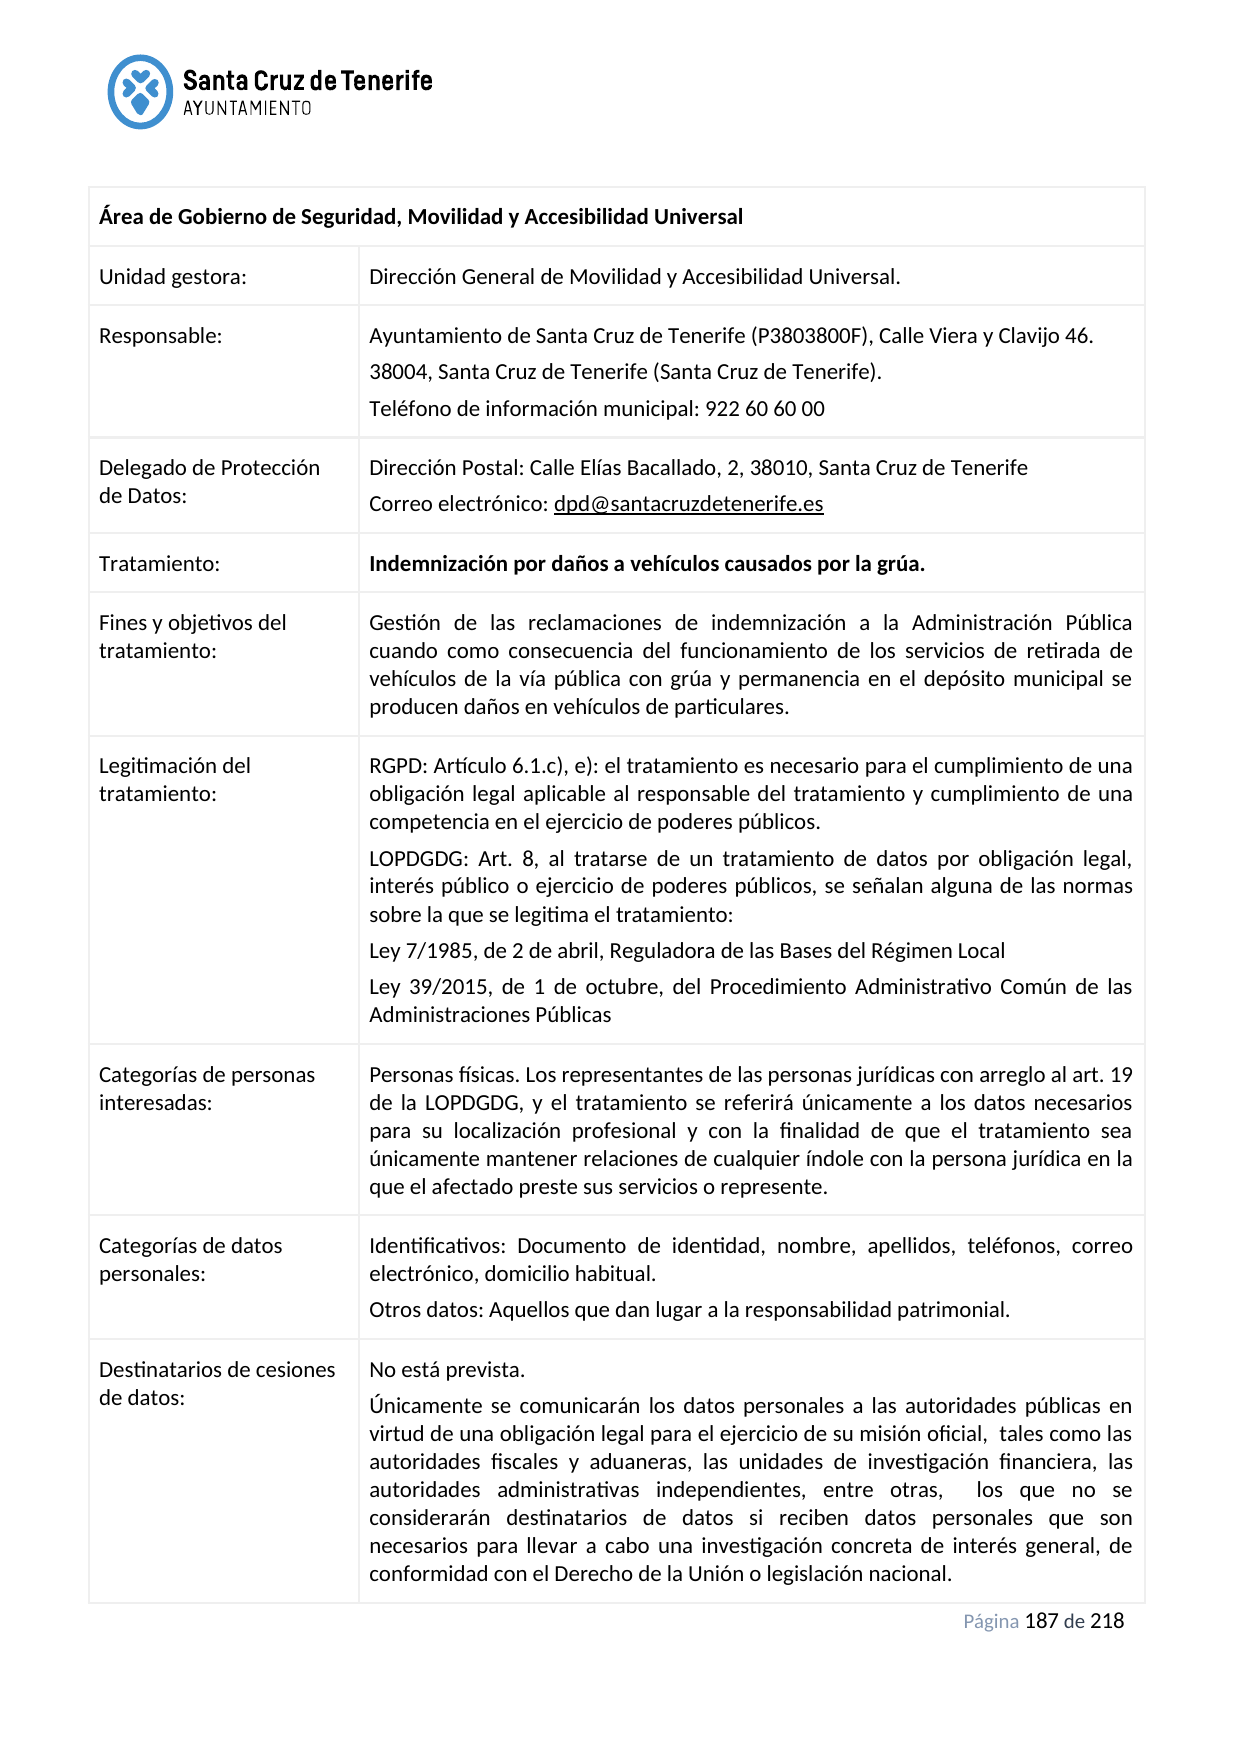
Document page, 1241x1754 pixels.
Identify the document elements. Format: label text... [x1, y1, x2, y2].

table_cell Legitimación del tratamiento: [90, 737, 358, 1043]
table_cell Indemnización por daños a vehículos causados por la grúa. [360, 534, 1144, 591]
table_cell Delegado de Protección de Datos: [90, 439, 358, 532]
table_cell Ayuntamiento de Santa Cruz de Tenerife (P3803800F), Calle Viera y Clavijo 46. 38004, Santa Cruz de Tenerife (Santa Cruz de Tenerife). Teléfono de información municipal: 922 60 60 00 [360, 306, 1144, 436]
table_cell Unidad gestora: [90, 247, 358, 304]
table_cell No está prevista. Únicamente se comunicarán los datos personales a las autoridades públicas en virtud de una obligación legal para el ejercicio de su misión oficial, tales como las autoridades fiscales y aduaneras, las unidades de investigación financiera, las autoridades administrativas independientes, entre otras, los que no se considerarán destinatarios de datos si reciben datos personales que son necesarios para llevar a cabo una investigación concreta de interés general, de conformidad con el Derecho de la Unión o legislación nacional. [360, 1340, 1144, 1602]
table_cell RGPD: Artículo 6.1.c), e): el tratamiento es necesario para el cumplimiento de una obligación legal aplicable al responsable del tratamiento y cumplimiento de una competencia en el ejercicio de poderes públicos. LOPDGDG: Art. 8, al tratarse de un tratamiento de datos por obligación legal, interés público o ejercicio de poderes públicos, se señalan alguna de las normas sobre la que se legitima el tratamiento: Ley 7/1985, de 2 de abril, Reguladora de las Bases del Régimen Local Ley 39/2015, de 1 de octubre, del Procedimiento Administrativo Común de las Administraciones Públicas [360, 737, 1144, 1043]
table_cell Fines y objetivos del tratamiento: [90, 593, 358, 734]
table_cell Tratamiento: [90, 534, 358, 591]
table_cell Gestión de las reclamaciones de indemnización a la Administración Pública cuando como consecuencia del funcionamiento de los servicios de retirada de vehículos de la vía pública con grúa y permanencia en el depósito municipal se producen daños en vehículos de particulares. [360, 593, 1144, 734]
table_cell Categorías de datos personales: [90, 1216, 358, 1338]
table_header Área de Gobierno de Seguridad, Movilidad y Accesibilidad Universal [90, 188, 1144, 245]
table_cell Categorías de personas interesadas: [90, 1045, 358, 1214]
table_cell Destinatarios de cesiones de datos: [90, 1340, 358, 1602]
table_cell Personas físicas. Los representantes de las personas jurídicas con arreglo al art. 19 de la LOPDGDG, y el tratamiento se referirá únicamente a los datos necesarios para su localización profesional y con la finalidad de que el tratamiento sea únicamente mantener relaciones de cualquier índole con la persona jurídica en la que el afectado preste sus servicios o represente. [360, 1045, 1144, 1214]
table_cell Dirección General de Movilidad y Accesibilidad Universal. [360, 247, 1144, 304]
table_cell Identificativos: Documento de identidad, nombre, apellidos, teléfonos, correo electrónico, domicilio habitual. Otros datos: Aquellos que dan lugar a la responsabilidad patrimonial. [360, 1216, 1144, 1338]
table_cell Responsable: [90, 306, 358, 436]
table_cell Dirección Postal: Calle Elías Bacallado, 2, 38010, Santa Cruz de Tenerife Correo electrónico: dpd@santacruzdetenerife.es [360, 439, 1144, 532]
